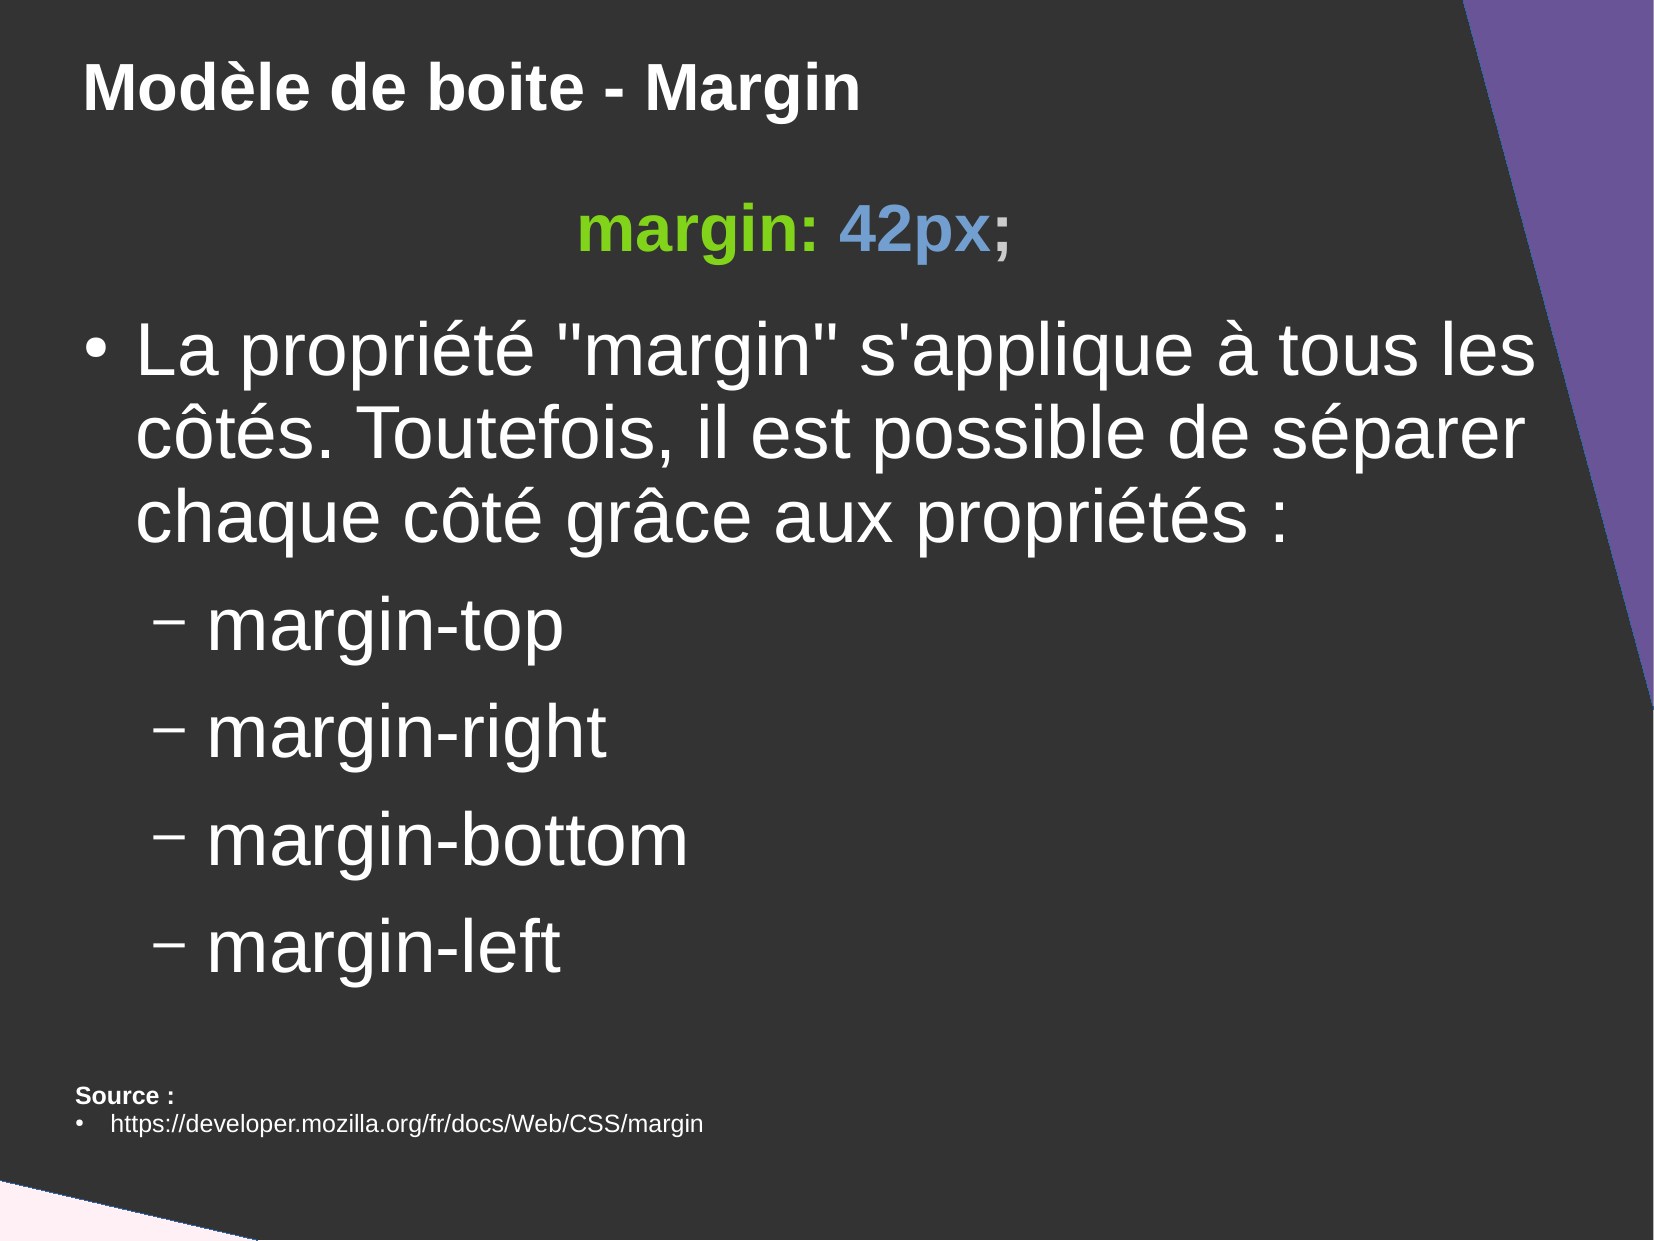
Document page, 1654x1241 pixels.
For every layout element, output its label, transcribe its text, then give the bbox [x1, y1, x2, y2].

text_box Source : https://developer.mozilla.org/fr/docs/Web/CSS/margin [60, 1074, 1546, 1217]
text_box [1463, 0, 1654, 710]
list La propriété "margin" s'applique à tous les côtés. Toutefois, il est possible de séparer chaque côté grâce aux propriétés : margin-top margin-right margin-bottom margin-left [64, 307, 1604, 1004]
text_box [0, 1180, 261, 1241]
text_box margin: 42px; [507, 183, 1083, 308]
title Modèle de boite - Margin [82, 49, 1571, 130]
